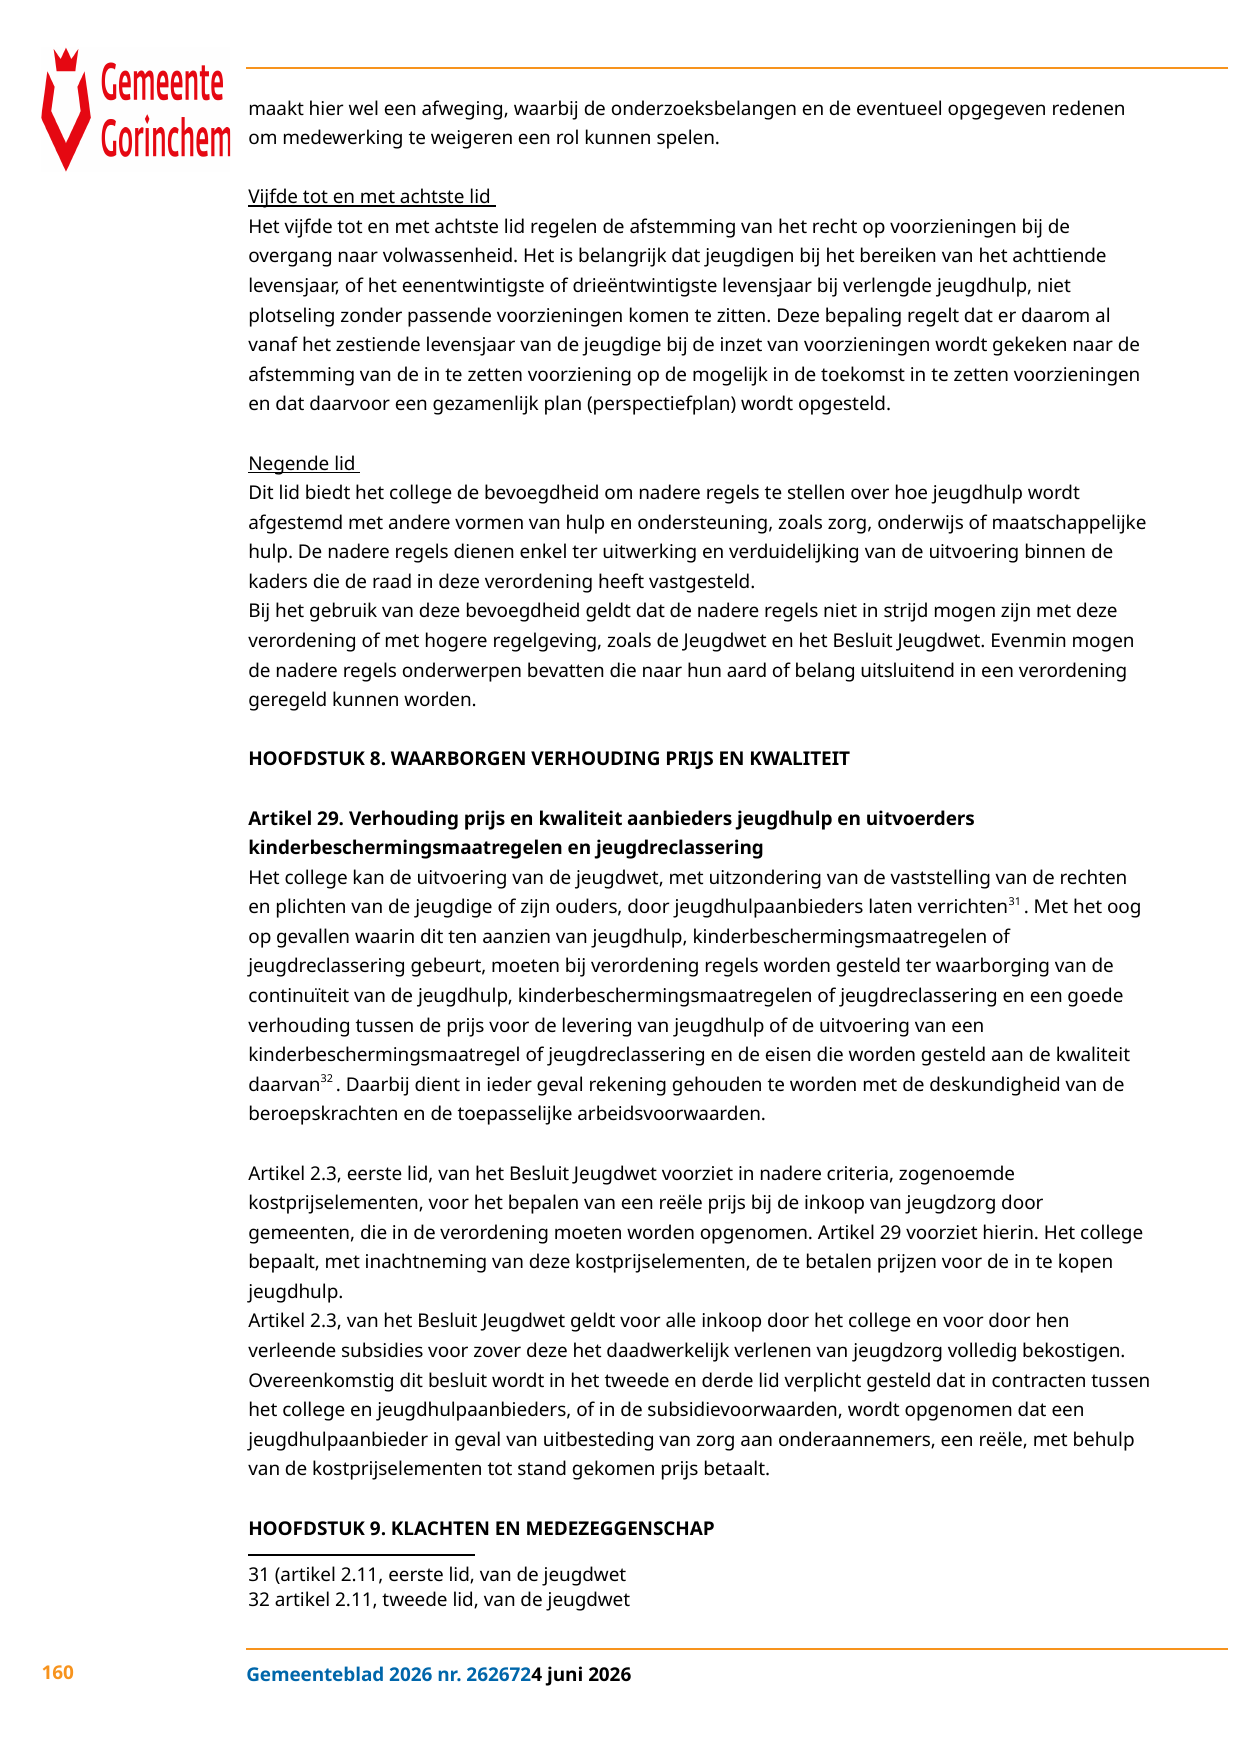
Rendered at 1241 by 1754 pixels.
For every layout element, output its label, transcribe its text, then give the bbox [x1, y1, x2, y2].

text Overeenkomstig dit besluit wordt in het tweede en derde lid verplicht gesteld dat in contracten tussen het college en jeugdhulpaanbieders, of in de subsidievoorwaarden, wordt opgenomen dat een jeugdhulpaanbieder in geval van uitbesteding van zorg aan onderaannemers, een reële, met behulp van de kostprijselementen tot stand gekomen prijs betaalt. [248, 1367, 1152, 1481]
picture [41, 47, 231, 172]
text Negende lid [248, 450, 1152, 476]
text Artikel 2.3, eerste lid, van het Besluit Jeugdwet voorziet in nadere criteria, zogenoemde kostprijselementen, voor het bepalen van een reële prijs bij de inkoop van jeugdzorg door gemeenten, die in de verordening moeten worden opgenomen. Artikel 29 voorziet hierin. Het college bepaalt, met inachtneming van deze kostprijselementen, de te betalen prijzen voor de in te kopen jeugdhulp. [248, 1160, 1152, 1304]
text Vijfde tot en met achtste lid [248, 183, 1152, 209]
text Artikel 29. Verhouding prijs en kwaliteit aanbieders jeugdhulp en uitvoerders kinderbeschermingsmaatregelen en jeugdreclassering [248, 805, 1152, 860]
text HOOFDSTUK 8. WAARBORGEN VERHOUDING PRIJS EN KWALITEIT [248, 746, 1152, 771]
text Dit lid biedt het college de bevoegdheid om nadere regels te stellen over hoe jeugdhulp wordt afgestemd met andere vormen van hulp en ondersteuning, zoals zorg, onderwijs of maatschappelijke hulp. De nadere regels dienen enkel ter uitwerking en verduidelijking van de uitvoering binnen de kaders die de raad in deze verordening heeft vastgesteld. [248, 479, 1152, 594]
text Het vijfde tot en met achtste lid regelen de afstemming van het recht op voorzieningen bij de overgang naar volwassenheid. Het is belangrijk dat jeugdigen bij het bereiken van het achttiende levensjaar, of het eenentwintigste of drieëntwintigste levensjaar bij verlengde jeugdhulp, niet plotseling zonder passende voorzieningen komen te zitten. Deze bepaling regelt dat er daarom al vanaf het zestiende levensjaar van de jeugdige bij de inzet van voorzieningen wordt gekeken naar de afstemming van de in te zetten voorziening op de mogelijk in de toekomst in te zetten voorzieningen en dat daarvoor een gezamenlijk plan (perspectiefplan) wordt opgesteld. [248, 213, 1152, 416]
text (artikel 2.11, eerste lid, van de jeugdwet [248, 1561, 1152, 1586]
text Het college kan de uitvoering van de jeugdwet, met uitzondering van de vaststelling van de rechten en plichten van de jeugdige of zijn ouders, door jeugdhulpaanbieders laten verrichten. Met het oog op gevallen waarin dit ten aanzien van jeugdhulp, kinderbeschermingsmaatregelen of jeugdreclassering gebeurt, moeten bij verordening regels worden gesteld ter waarborging van de continuïteit van de jeugdhulp, kinderbeschermingsmaatregelen of jeugdreclassering en een goede verhouding tussen de prijs voor de levering van jeugdhulp of de uitvoering van een kinderbeschermingsmaatregel of jeugdreclassering en de eisen die worden gesteld aan de kwaliteit daarvan. Daarbij dient in ieder geval rekening gehouden te worden met de deskundigheid van de beroepskrachten en de toepasselijke arbeidsvoorwaarden. [248, 864, 1152, 1126]
text Artikel 2.3, van het Besluit Jeugdwet geldt voor alle inkoop door het college en voor door hen verleende subsidies voor zover deze het daadwerkelijk verlenen van jeugdzorg volledig bekostigen. [248, 1308, 1152, 1363]
text artikel 2.11, tweede lid, van de jeugdwet [248, 1586, 1152, 1612]
text Bij het gebruik van deze bevoegdheid geldt dat de nadere regels niet in strijd mogen zijn met deze verordening of met hogere regelgeving, zoals de Jeugdwet en het Besluit Jeugdwet. Evenmin mogen de nadere regels onderwerpen bevatten die naar hun aard of belang uitsluitend in een verordening geregeld kunnen worden. [248, 598, 1152, 712]
text HOOFDSTUK 9. KLACHTEN EN MEDEZEGGENSCHAP [248, 1515, 1152, 1541]
text maakt hier wel een afweging, waarbij de onderzoeksbelangen en de eventueel opgegeven redenen om medewerking te weigeren een rol kunnen spelen. [248, 95, 1152, 150]
